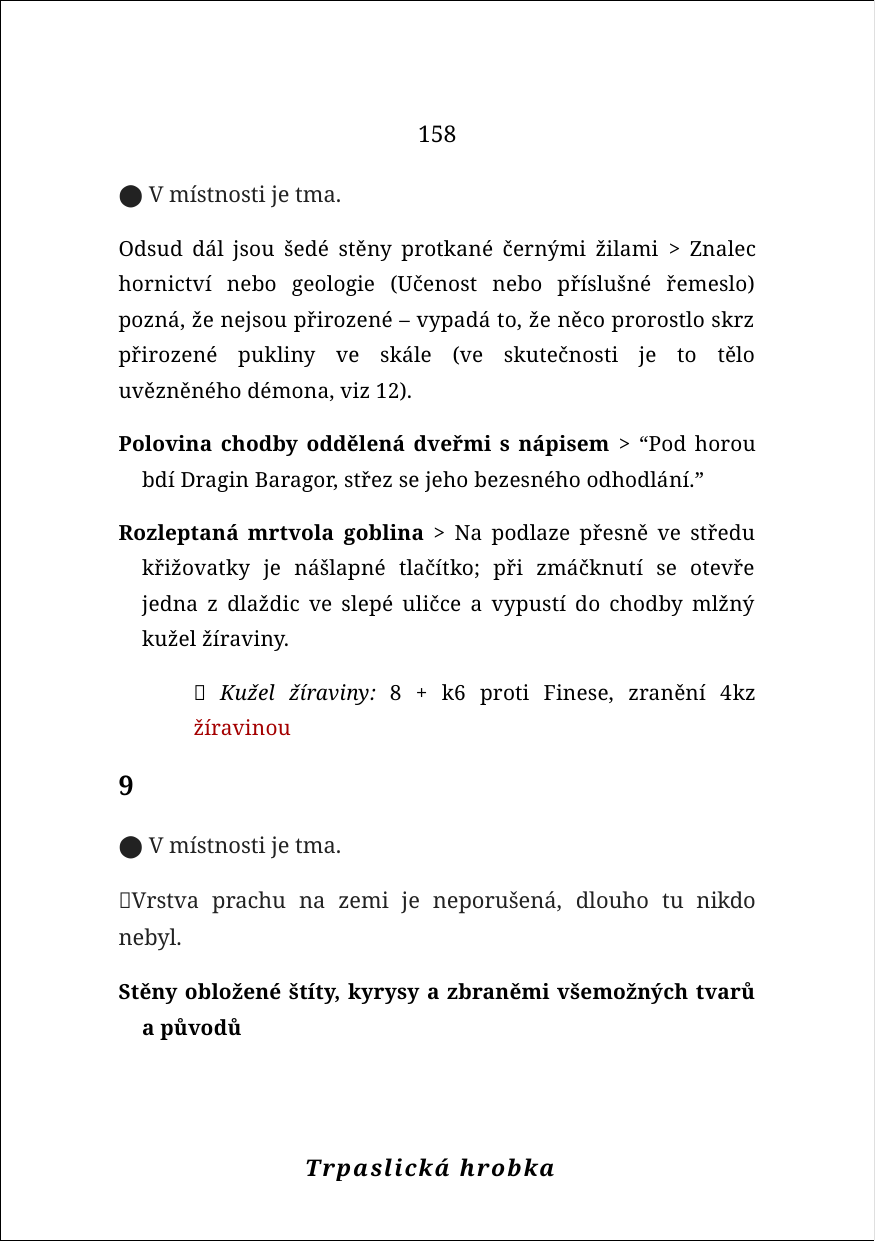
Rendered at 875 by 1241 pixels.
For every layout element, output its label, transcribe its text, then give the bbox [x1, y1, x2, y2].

text Rozleptaná mrtvola goblina > Na podlaze přesně ve středu křižovatky je nášlapné tlačítko; při zmáčknutí se otevře jedna z dlaždic ve slepé uličce a vypustí do chodby mlžný kužel žíraviny. [118, 518, 756, 653]
text Polovina chodby oddělená dveřmi s nápisem > “Pod horou bdí Dragin Baragor, střez se jeho bezesného odhodlání.” [118, 429, 756, 493]
text Stěny obložené štíty, kyrysy a zbraněmi všemožných tvarů a původů [118, 977, 756, 1041]
text Odsud dál jsou šedé stěny protkané černými žilami > Znalec hornictví nebo geologie (Učenost nebo příslušné řemeslo) pozná, že nejsou přirozené – vypadá to, že něco prorostlo skrz přirozené pukliny ve skále (ve skutečnosti je to tělo uvězněného démona, viz 12). [118, 234, 756, 404]
list 🏹 Kužel žíraviny: 8 + k6 proti Finese, zranění 4kz žíravinou [156, 678, 756, 742]
text 👣Vrstva prachu na zemi je neporušená, dlouho tu nikdo nebyl. [118, 885, 756, 952]
text 9 [118, 766, 756, 803]
text ⬤ V místnosti je tma. [118, 179, 756, 209]
text ⬤ V místnosti je tma. [118, 830, 756, 860]
